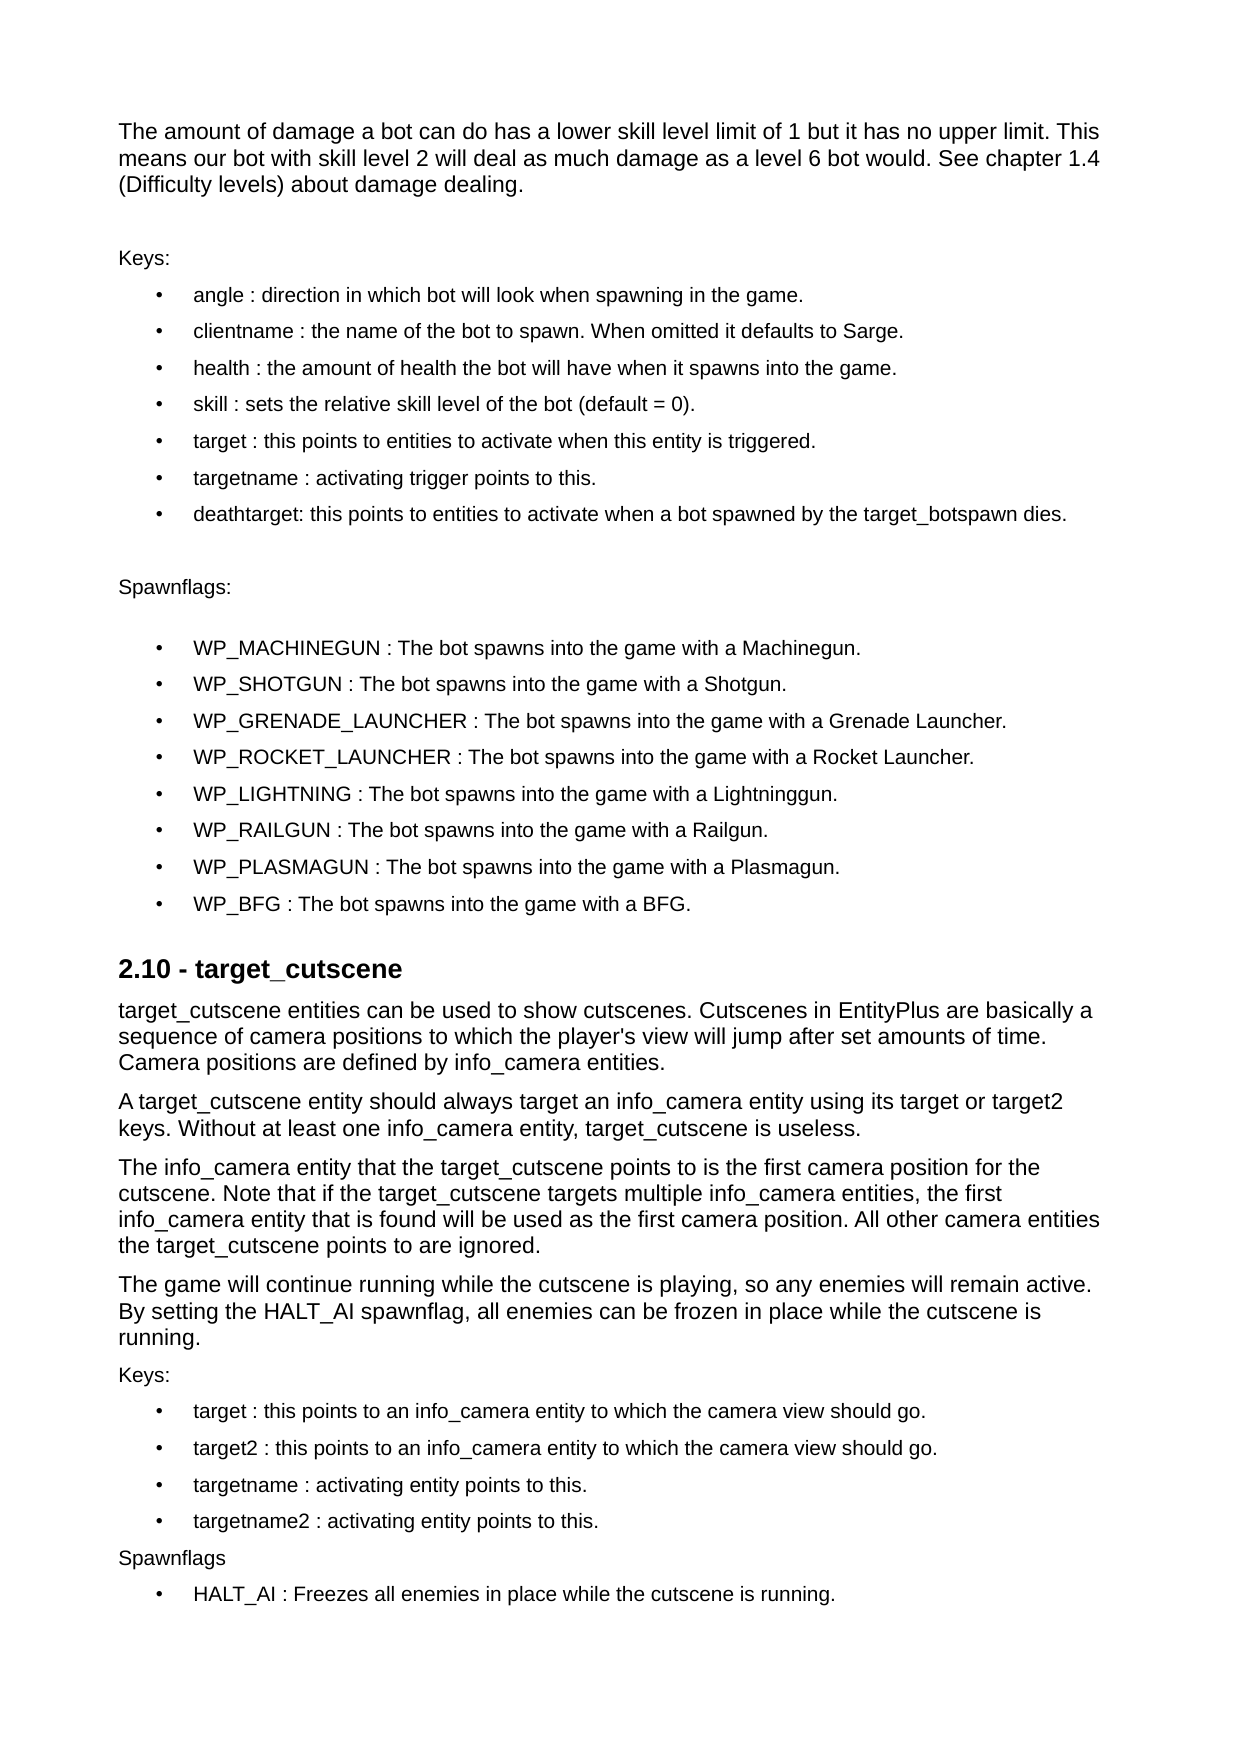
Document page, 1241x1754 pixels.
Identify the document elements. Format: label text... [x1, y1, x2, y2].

list WP_BFG : The bot spawns into the game with a BFG. [156, 891, 1122, 915]
list target : this points to an info_camera entity to which the camera view should go. [156, 1399, 1122, 1423]
text The amount of damage a bot can do has a lower skill level limit of 1 but it has no upper limit. This means our bot with skill level 2 will deal as much damage as a level 6 bot would. See chapter 1.4 (Difficulty levels) about damage dealing. [118, 118, 1122, 197]
list angle : direction in which bot will look when spawning in the game. [156, 283, 1122, 307]
text The game will continue running while the cutscene is playing, so any enemies will remain active. By setting the HALT_AI spawnflag, all enemies can be frozen in place while the cutscene is running. [118, 1271, 1122, 1350]
list WP_ROCKET_LAUNCHER : The bot spawns into the game with a Rocket Launcher. [156, 745, 1122, 769]
list WP_SHOTGUN : The bot spawns into the game with a Shotgun. [156, 672, 1122, 696]
list targetname : activating entity points to this. [156, 1472, 1122, 1497]
list skill : sets the relative skill level of the bot (default = 0). [156, 392, 1122, 416]
list WP_RAILGUN : The bot spawns into the game with a Railgun. [156, 818, 1122, 842]
text A target_cutscene entity should always target an info_camera entity using its target or target2 keys. Without at least one info_camera entity, target_cutscene is useless. [118, 1088, 1122, 1141]
text Spawnflags [118, 1546, 1122, 1569]
list deathtarget: this points to entities to activate when a bot spawned by the target_botspawn dies. [156, 502, 1122, 526]
list WP_PLASMAGUN : The bot spawns into the game with a Plasmagun. [156, 855, 1122, 879]
list health : the amount of health the bot will have when it spawns into the game. [156, 356, 1122, 380]
text target_cutscene entities can be used to show cutscenes. Cutscenes in EntityPlus are basically a sequence of camera positions to which the player's view will jump after set amounts of time. Camera positions are defined by info_camera entities. [118, 997, 1122, 1076]
list WP_GRENADE_LAUNCHER : The bot spawns into the game with a Grenade Launcher. [156, 708, 1122, 733]
list target2 : this points to an info_camera entity to which the camera view should go. [156, 1436, 1122, 1460]
list HALT_AI : Freezes all enemies in place while the cutscene is running. [156, 1582, 1122, 1606]
list WP_LIGHTNING : The bot spawns into the game with a Lightninggun. [156, 782, 1122, 806]
text Keys: [118, 1363, 1122, 1387]
list targetname2 : activating entity points to this. [156, 1509, 1122, 1533]
list target : this points to entities to activate when this entity is triggered. [156, 429, 1122, 453]
text The info_camera entity that the target_cutscene points to is the first camera position for the cutscene. Note that if the target_cutscene targets multiple info_camera entities, the first info_camera entity that is found will be used as the first camera position. All other camera entities the target_cutscene points to are ignored. [118, 1153, 1122, 1259]
list targetname : activating trigger points to this. [156, 465, 1122, 489]
subtitle 2.10 - target_cutscene [118, 953, 1122, 984]
list clientname : the name of the bot to spawn. When omitted it defaults to Sarge. [156, 319, 1122, 343]
text Spawnflags: [118, 575, 1122, 623]
list WP_MACHINEGUN : The bot spawns into the game with a Machinegun. [156, 635, 1122, 659]
text Keys: [118, 246, 1122, 270]
